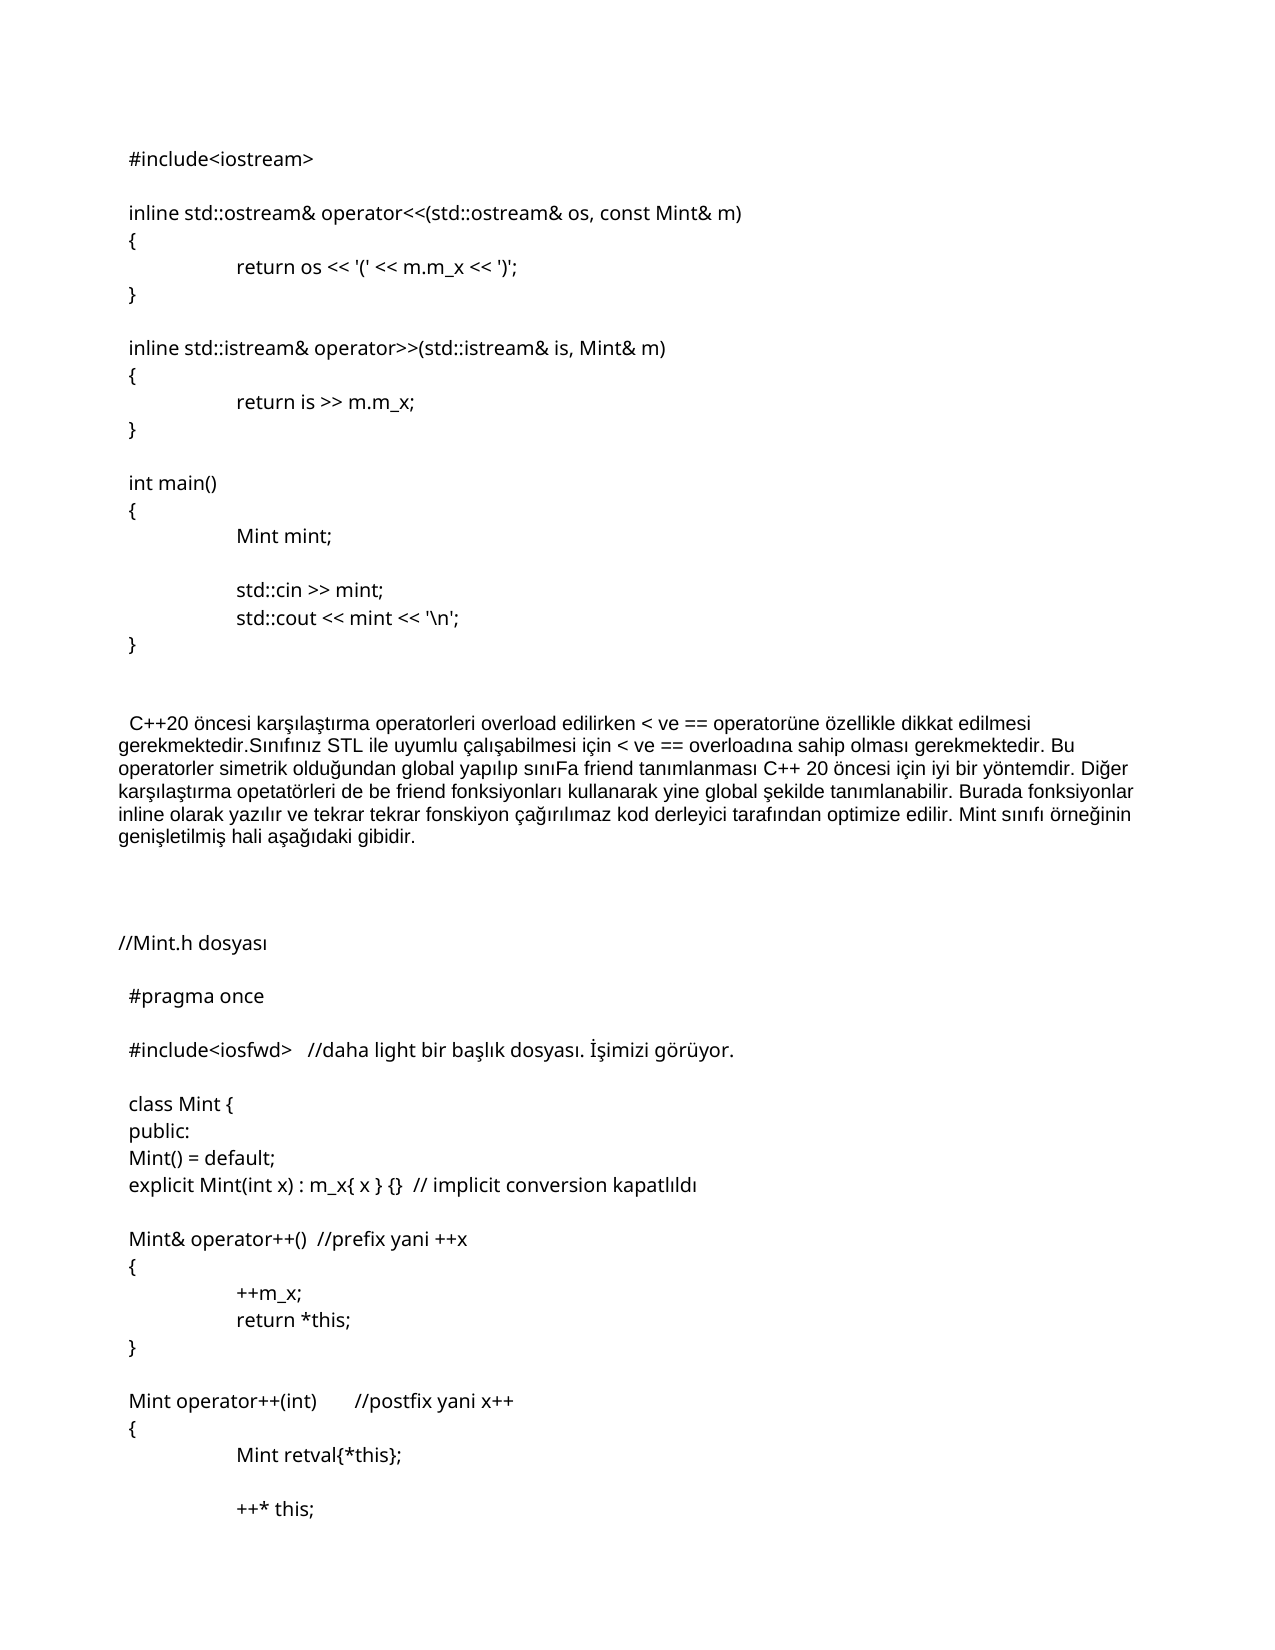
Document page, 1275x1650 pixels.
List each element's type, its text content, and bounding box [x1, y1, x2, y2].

text Mint mint; [118, 523, 1157, 550]
text std::cin >> mint; [118, 577, 1157, 604]
text C++20 öncesi karşılaştırma operatorleri overload edilirken < ve == operatorüne özellikle dikkat edilmesi gerekmektedir.Sınıfınız STL ile uyumlu çalışabilmesi için < ve == overloadına sahip olması gerekmektedir. Bu operatorler simetrik olduğundan global yapılıp sınıFa friend tanımlanması C++ 20 öncesi için iyi bir yöntemdir. Diğer karşılaştırma opetatörleri de be friend fonksiyonları kullanarak yine global şekilde tanımlanabilir. Burada fonksiyonlar inline olarak yazılır ve tekrar tekrar fonskiyon çağırılımaz kod derleyici tarafından optimize edilir. Mint sınıfı örneğinin genişletilmiş hali aşağıdaki gibidir. [118, 712, 1157, 848]
text } [118, 631, 1157, 658]
text //Mint.h dosyası [118, 929, 1157, 956]
text int main() [118, 469, 1157, 496]
text Mint retval{*this}; [118, 1441, 1157, 1468]
text #include<iosfwd> //daha light bir başlık dosyası. İşimizi görüyor. [118, 1037, 1157, 1064]
text class Mint { [118, 1091, 1157, 1118]
text { [118, 1414, 1157, 1441]
text } [118, 415, 1157, 442]
text #pragma once [118, 983, 1157, 1010]
text return *this; [118, 1307, 1157, 1333]
text { [118, 496, 1157, 523]
text std::cout << mint << '\n'; [118, 604, 1157, 631]
text inline std::ostream& operator<<(std::ostream& os, const Mint& m) [118, 199, 1157, 226]
text Mint operator++(int) //postfix yani x++ [118, 1387, 1157, 1414]
text { [118, 1253, 1157, 1279]
text } [118, 1333, 1157, 1361]
text { [118, 226, 1157, 253]
text ++* this; [118, 1495, 1157, 1522]
text } [118, 280, 1157, 307]
text public: [118, 1118, 1157, 1145]
text return is >> m.m_x; [118, 388, 1157, 415]
text #include<iostream> [118, 145, 1157, 172]
text ++m_x; [118, 1279, 1157, 1307]
text explicit Mint(int x) : m_x{ x } {} // implicit conversion kapatlıldı [118, 1172, 1157, 1199]
text Mint() = default; [118, 1145, 1157, 1172]
text { [118, 361, 1157, 388]
text inline std::istream& operator>>(std::istream& is, Mint& m) [118, 334, 1157, 361]
text return os << '(' << m.m_x << ')'; [118, 253, 1157, 280]
text Mint& operator++() //prefix yani ++x [118, 1226, 1157, 1253]
